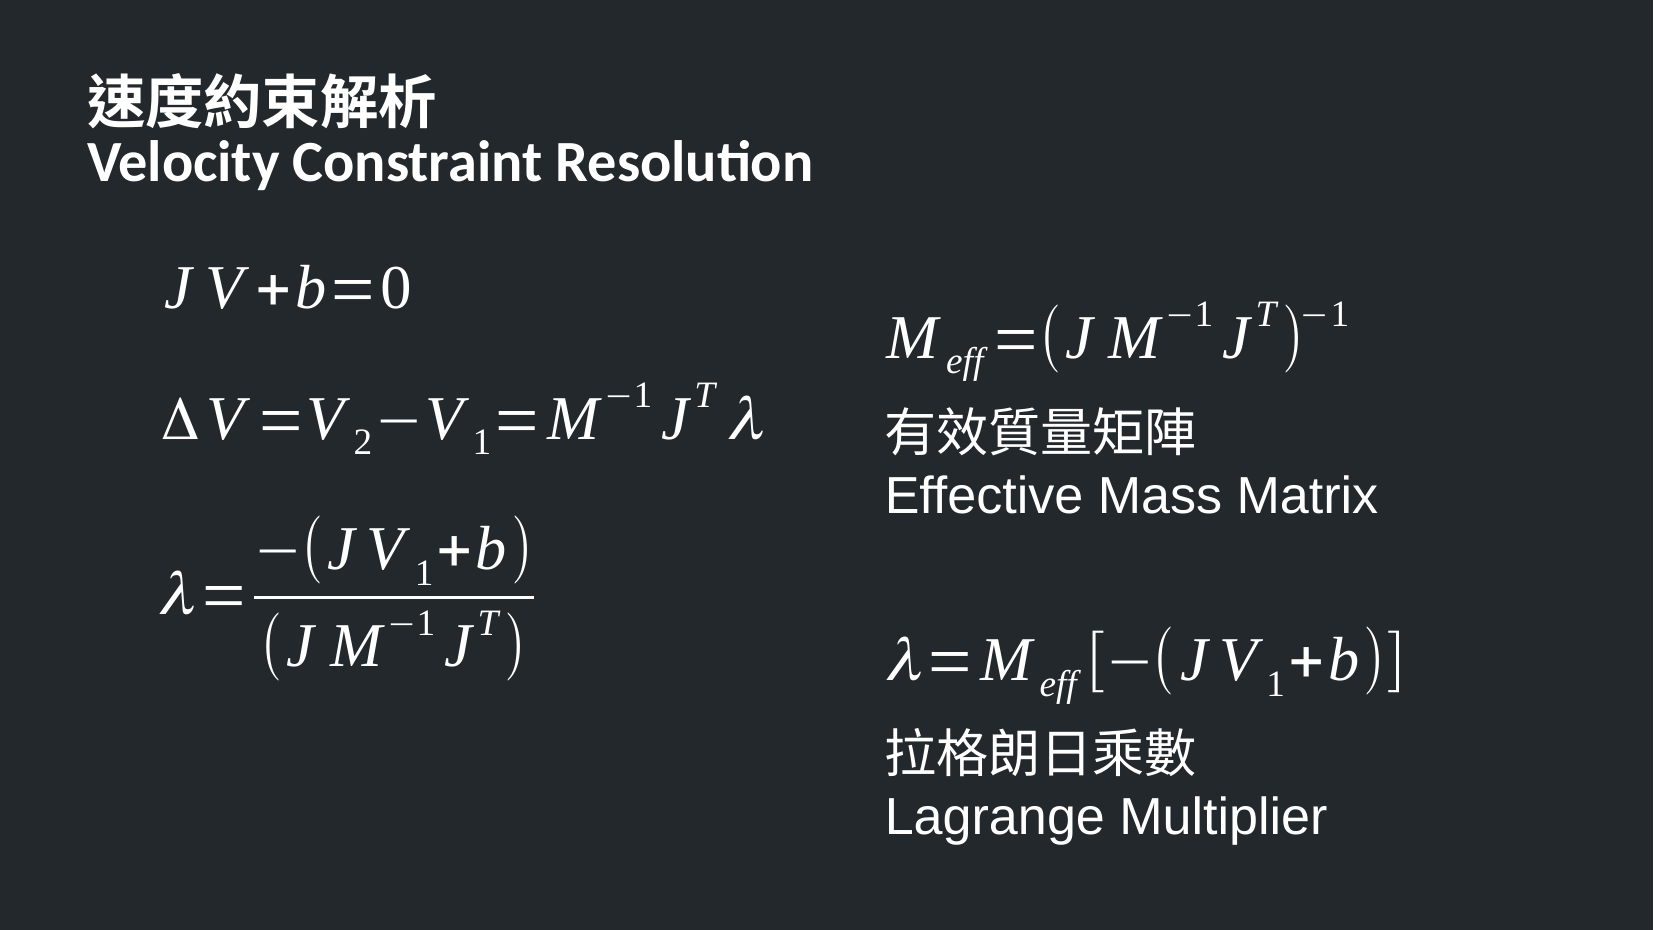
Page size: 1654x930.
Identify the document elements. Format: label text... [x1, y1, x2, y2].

text_box 速度約束解析 Velocity Constraint Resolution [72, 72, 1363, 221]
chart [877, 624, 1411, 704]
chart [877, 294, 1355, 382]
chart [150, 513, 543, 685]
text_box 拉格朗日乘數 Lagrange Multiplier [870, 705, 1343, 848]
chart [153, 375, 773, 462]
chart [156, 252, 419, 322]
text_box 有效質量矩陣 Effective Mass Matrix [870, 384, 1394, 527]
